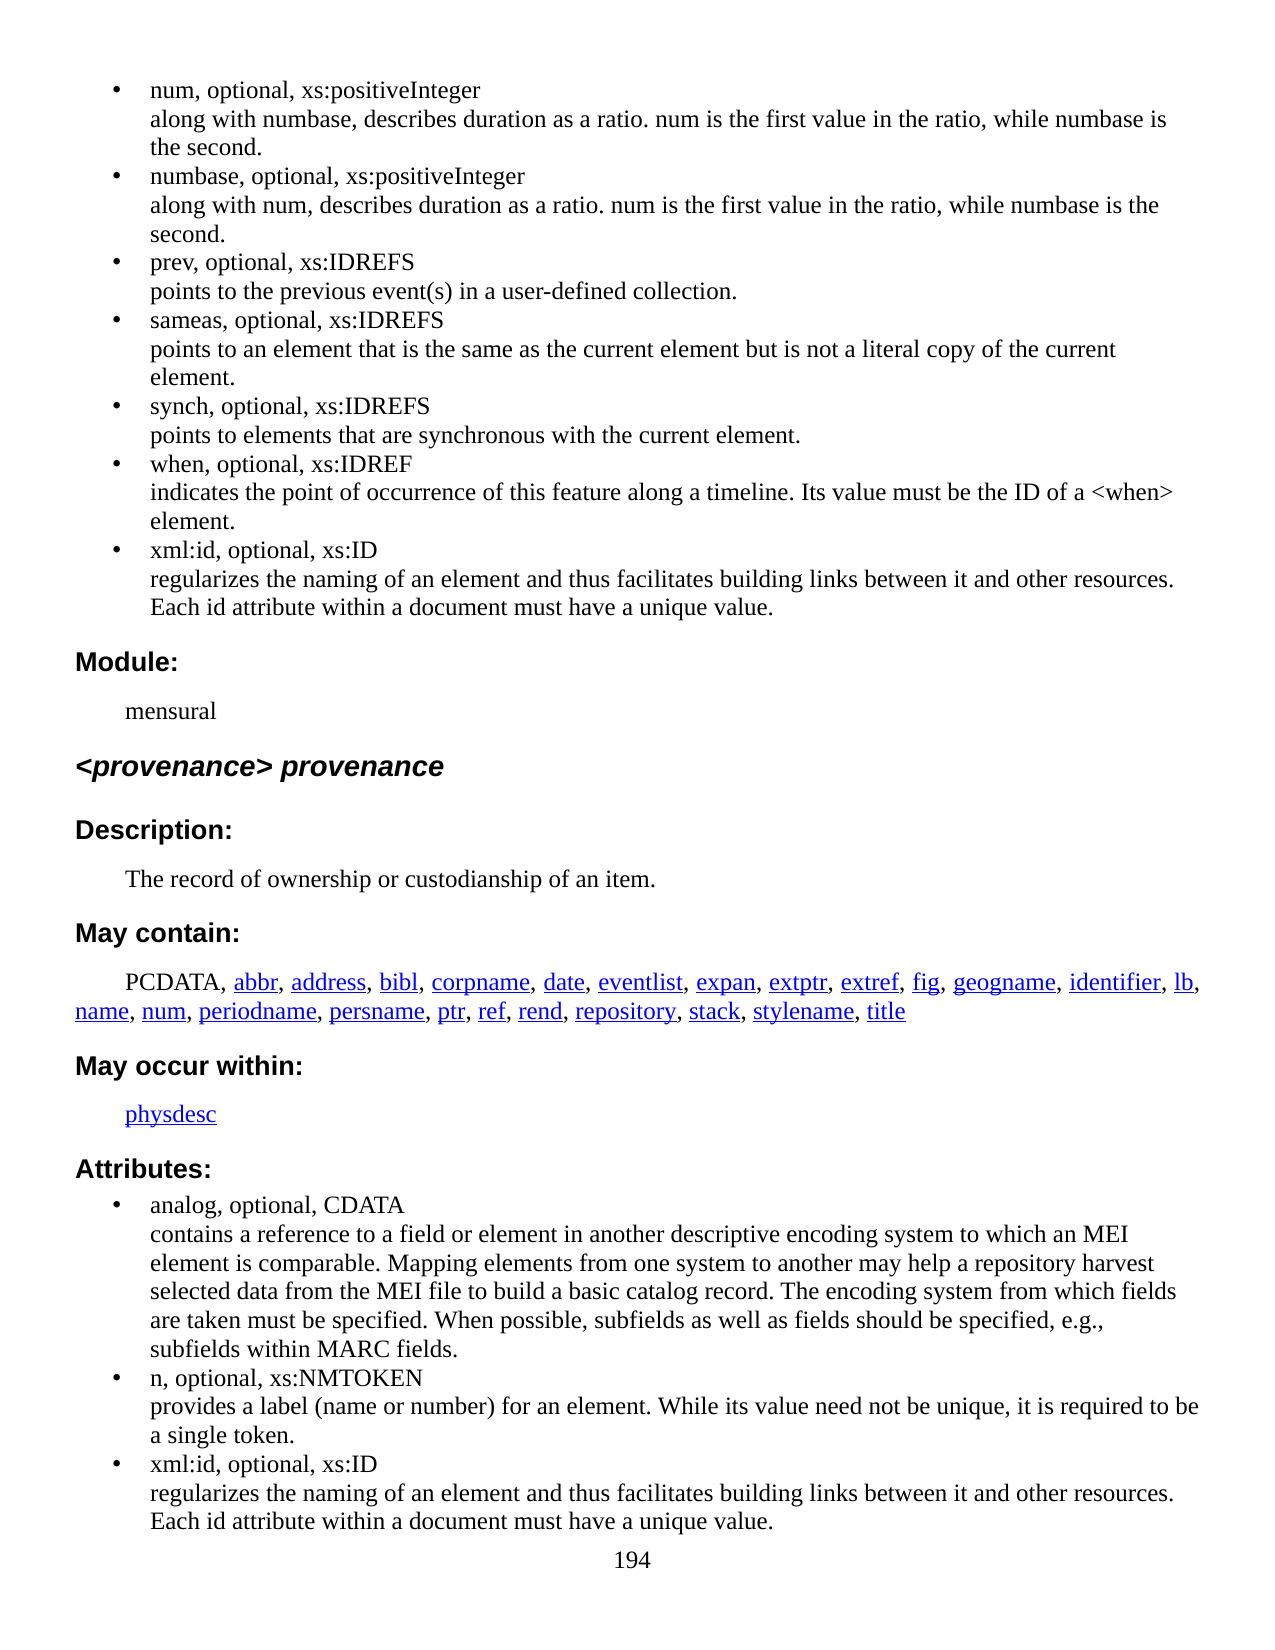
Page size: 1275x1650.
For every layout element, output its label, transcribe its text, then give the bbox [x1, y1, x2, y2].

subtitle May contain: [75, 917, 1200, 949]
text physdesc [75, 1099, 1200, 1128]
text The record of ownership or custodianship of an item. [75, 864, 1200, 892]
subtitle Description: [75, 814, 1200, 846]
list analog, optional, CDATA contains a reference to a field or element in another descriptive encoding system to which an MEI element is comparable. Mapping elements from one system to another may help a repository harvest selected data from the MEI file to build a basic catalog record. The encoding system from which fields are taken must be specified. When possible, subfields as well as fields should be specified, e.g., subfields within MARC fields. [112, 1190, 1200, 1363]
list num, optional, xs:positiveInteger along with numbase, describes duration as a ratio. num is the first value in the ratio, while numbase is the second. [112, 75, 1200, 161]
list xml:id, optional, xs:ID regularizes the naming of an element and thus facilitates building links between it and other resources. Each id attribute within a document must have a unique value. [112, 535, 1200, 621]
subtitle Module: [75, 646, 1200, 677]
subtitle <provenance> provenance [75, 749, 1200, 783]
list n, optional, xs:NMTOKEN provides a label (name or number) for an element. While its value need not be unique, it is required to be a single token. [112, 1363, 1200, 1449]
text mensural [75, 696, 1200, 724]
subtitle Attributes: [75, 1153, 1200, 1184]
list sameas, optional, xs:IDREFS points to an element that is the same as the current element but is not a literal copy of the current element. [112, 305, 1200, 391]
list xml:id, optional, xs:ID regularizes the naming of an element and thus facilitates building links between it and other resources. Each id attribute within a document must have a unique value. [112, 1449, 1200, 1535]
list numbase, optional, xs:positiveInteger along with num, describes duration as a ratio. num is the first value in the ratio, while numbase is the second. [112, 161, 1200, 247]
list prev, optional, xs:IDREFS points to the previous event(s) in a user-defined collection. [112, 247, 1200, 305]
list synch, optional, xs:IDREFS points to elements that are synchronous with the current element. [112, 391, 1200, 449]
subtitle May occur within: [75, 1049, 1200, 1081]
text PCDATA, abbr, address, bibl, corpname, date, eventlist, expan, extptr, extref, fig, geogname, identifier, lb, name, num, periodname, persname, ptr, ref, rend, repository, stack, stylename, title [75, 967, 1200, 1024]
list when, optional, xs:IDREF indicates the point of occurrence of this feature along a timeline. Its value must be the ID of a <when> element. [112, 449, 1200, 535]
